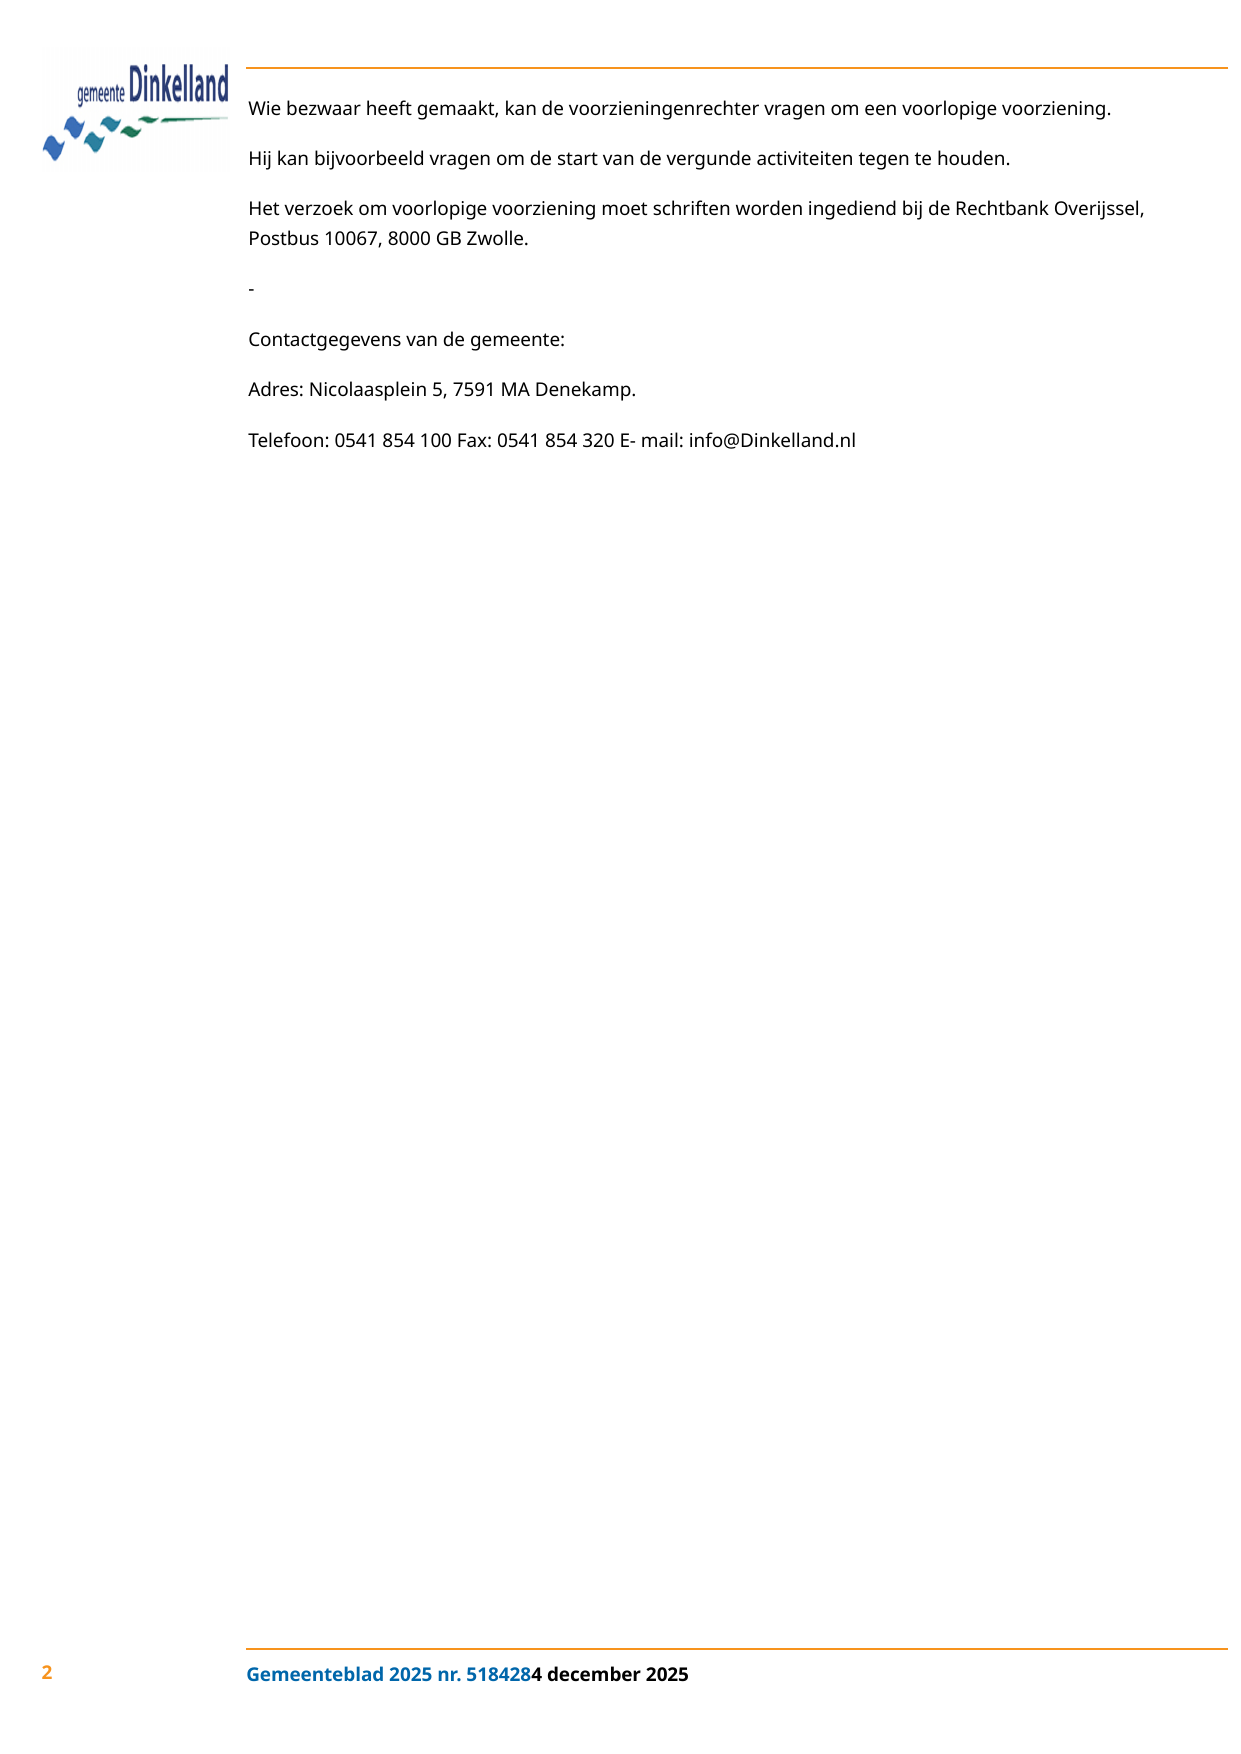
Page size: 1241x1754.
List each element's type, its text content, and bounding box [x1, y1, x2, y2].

text Adres: Nicolaasplein 5, 7591 MA Denekamp. [248, 376, 1152, 402]
text Telefoon: 0541 854 100 Fax: 0541 854 320 E- mail: info@Dinkelland.nl [248, 427, 1152, 453]
text Hij kan bijvoorbeeld vragen om de start van de vergunde activiteiten tegen te houden. [248, 145, 1152, 171]
text - [248, 276, 1152, 301]
text Contactgegevens van de gemeente: [248, 326, 1152, 352]
picture [41, 47, 231, 172]
text Wie bezwaar heeft gemaakt, kan de voorzieningenrechter vragen om een voorlopige voorziening. [248, 95, 1152, 121]
text Het verzoek om voorlopige voorziening moet schriften worden ingediend bij de Rechtbank Overijssel, Postbus 10067, 8000 GB Zwolle. [248, 196, 1152, 251]
